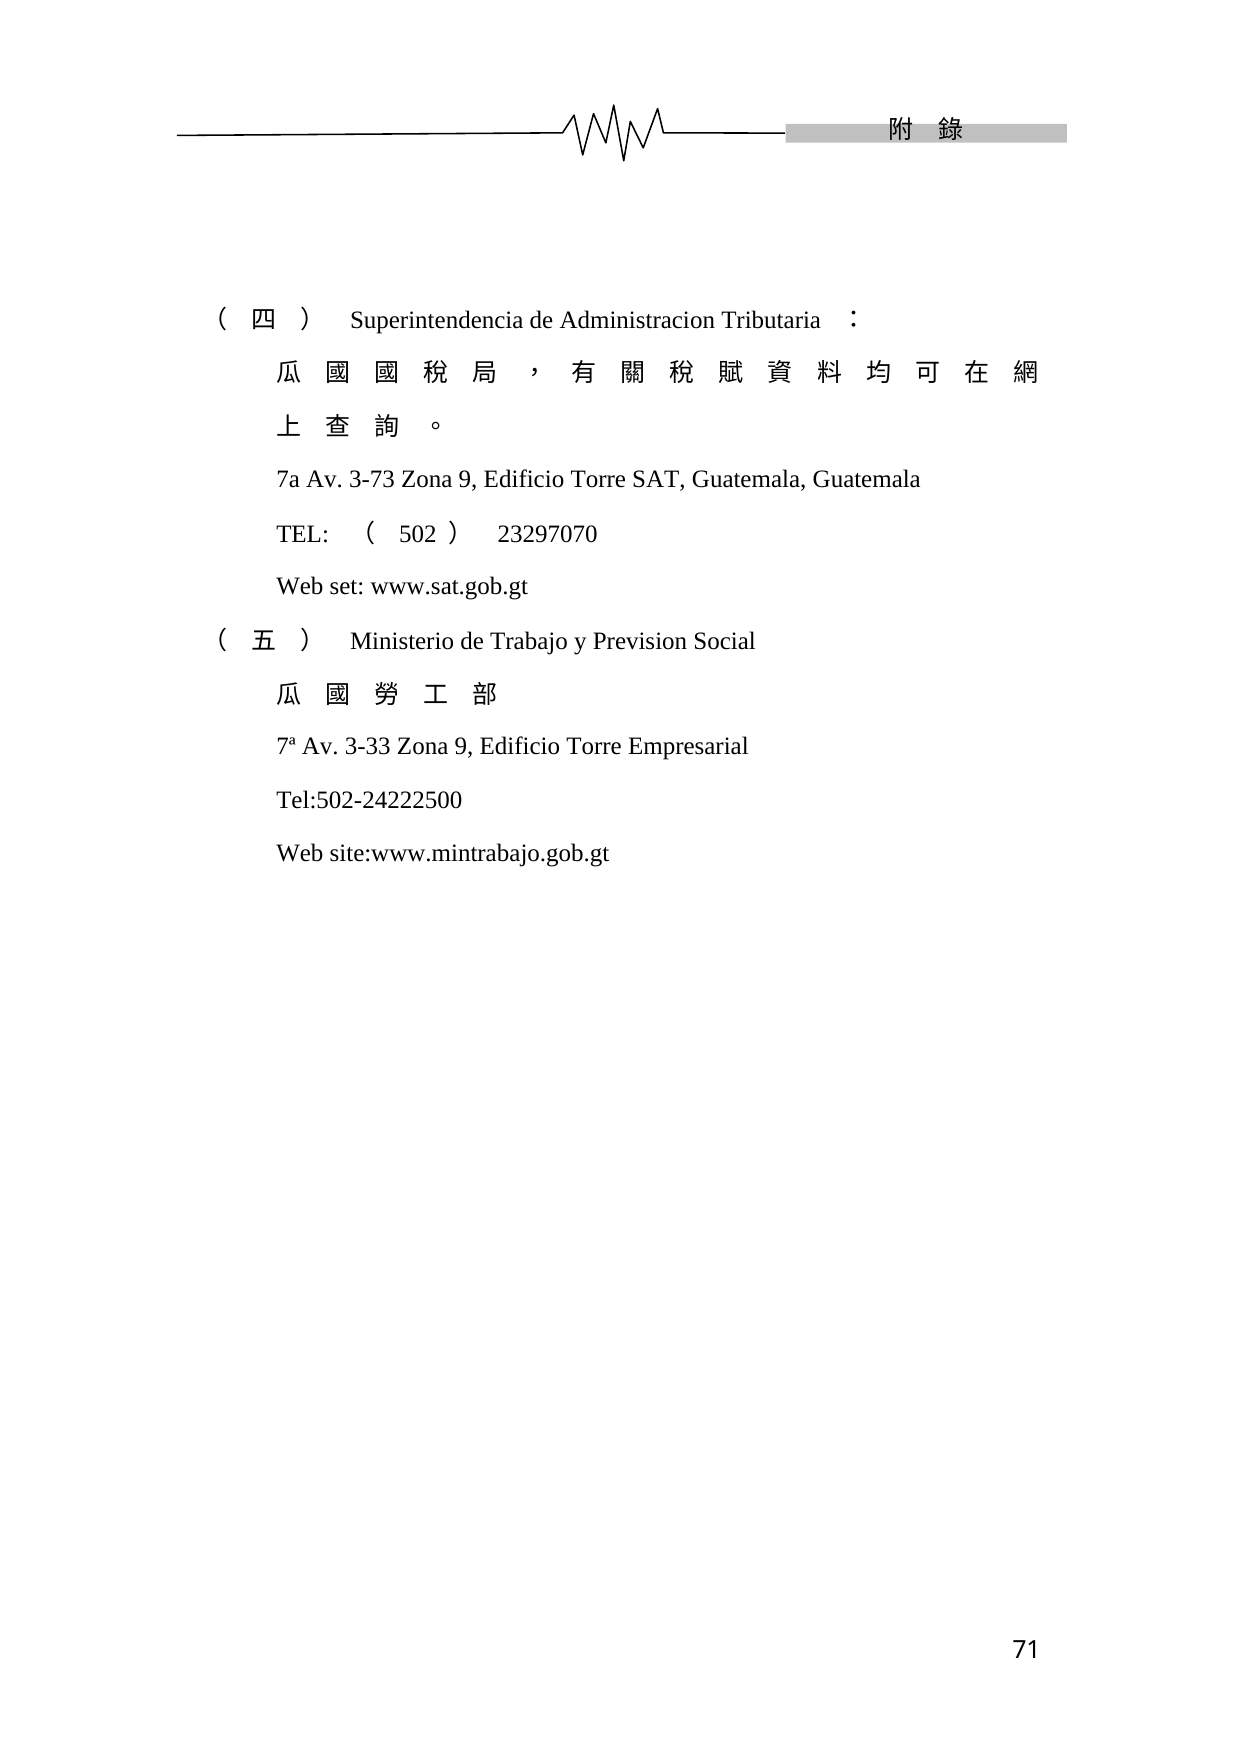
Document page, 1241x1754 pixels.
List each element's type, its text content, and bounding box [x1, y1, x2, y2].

text 7a Av. 3-73 Zona 9, Edificio Torre SAT, Guatemala, Guatemala [202, 451, 1063, 505]
text Tel:502-24222500 [202, 773, 1063, 826]
text （四）Superintendencia de Administracion Tributaria： [202, 291, 1063, 344]
text 瓜國國稅局，有關稅賦資料均可在網上查詢。 [202, 344, 1063, 451]
text TEL:（502）23297070 [202, 505, 1063, 558]
text Web site:www.mintrabajo.gob.gt [202, 826, 1063, 880]
text Web set: www.sat.gob.gt [202, 558, 1063, 612]
text （五）Ministerio de Trabajo y Prevision Social [202, 612, 1063, 666]
text 瓜國勞工部 [202, 666, 1063, 719]
text 7ª Av. 3-33 Zona 9, Edificio Torre Empresarial [202, 719, 1063, 773]
